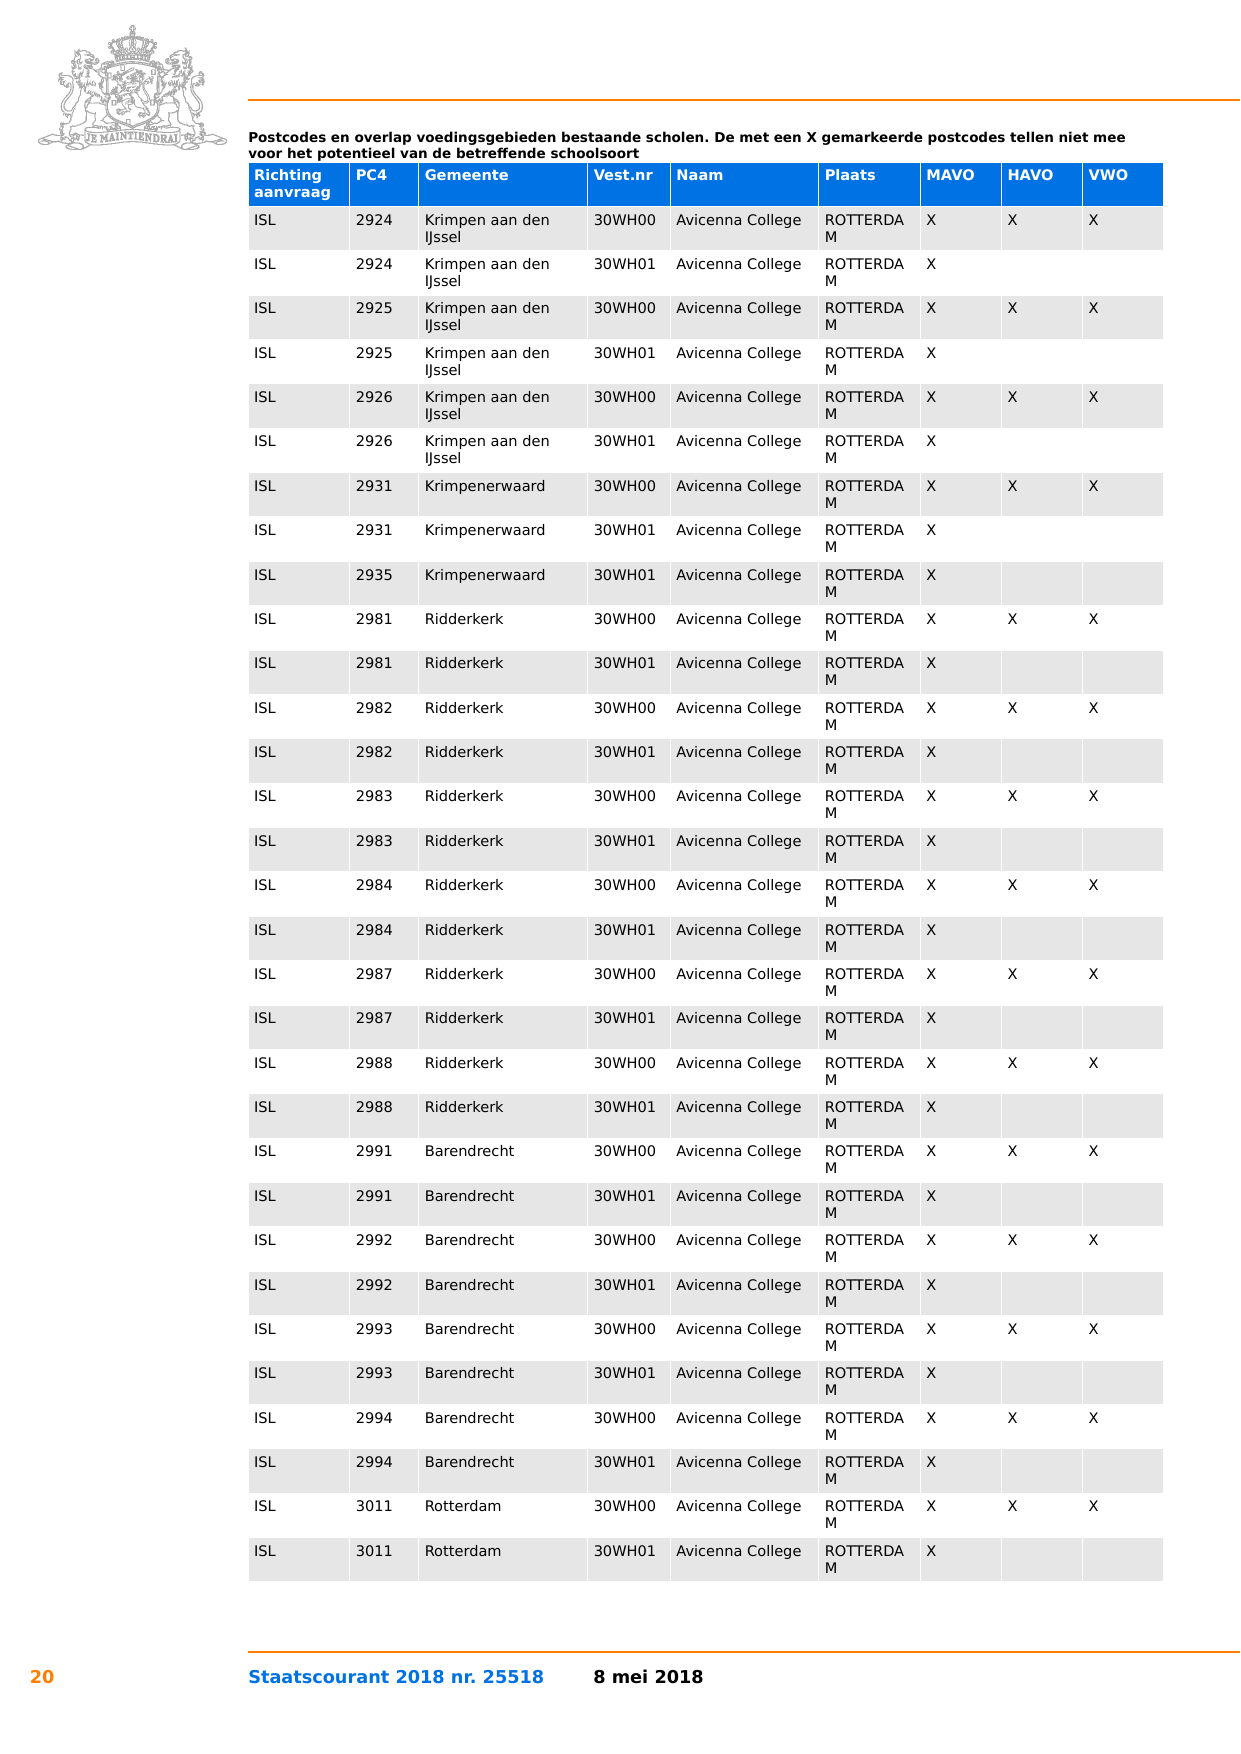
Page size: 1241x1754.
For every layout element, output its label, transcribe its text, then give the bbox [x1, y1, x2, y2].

table_cell 30WH01 [588, 1361, 670, 1404]
table_cell X [1002, 1139, 1082, 1182]
table_cell Ridderkerk [419, 784, 587, 827]
table_cell ROTTERDAM [819, 1449, 920, 1493]
table_cell 2992 [350, 1228, 418, 1271]
table_cell ISL [249, 1405, 349, 1448]
table_cell Barendrecht [419, 1361, 587, 1404]
table_cell 2925 [350, 296, 418, 339]
table_cell X [921, 207, 1001, 250]
table_cell X [921, 1228, 1001, 1271]
table_cell Ridderkerk [419, 606, 587, 649]
table_cell Avicenna College [671, 828, 818, 871]
table_cell ROTTERDAM [819, 384, 920, 428]
table_cell 30WH00 [588, 1228, 670, 1271]
table_cell Ridderkerk [419, 961, 587, 1004]
table_cell [1083, 429, 1163, 472]
table_cell Krimpen aan den IJssel [419, 384, 587, 428]
table_cell Avicenna College [671, 1316, 818, 1359]
table_cell 2991 [350, 1139, 418, 1182]
table_cell ROTTERDAM [819, 1494, 920, 1537]
table_cell ISL [249, 1228, 349, 1271]
table_cell X [1083, 1405, 1163, 1448]
table_cell Avicenna College [671, 1228, 818, 1271]
table_cell X [921, 251, 1001, 294]
table_cell X [1083, 1050, 1163, 1093]
table_cell 2984 [350, 917, 418, 960]
table_cell Ridderkerk [419, 828, 587, 871]
table_cell [1002, 1094, 1082, 1138]
table_cell X [1083, 473, 1163, 516]
table_cell 2982 [350, 739, 418, 783]
table_cell 30WH00 [588, 961, 670, 1004]
table_cell Avicenna College [671, 1538, 818, 1581]
table_cell X [1002, 1405, 1082, 1448]
table_cell X [1083, 961, 1163, 1004]
table_cell 30WH01 [588, 917, 670, 960]
table_cell Krimpen aan den IJssel [419, 296, 587, 339]
table_cell Richting aanvraag [249, 163, 349, 206]
table_cell ROTTERDAM [819, 1228, 920, 1271]
table_cell Barendrecht [419, 1316, 587, 1359]
table_cell ISL [249, 873, 349, 916]
table_cell X [921, 1272, 1001, 1315]
table_cell ISL [249, 473, 349, 516]
table_cell ISL [249, 1316, 349, 1359]
table_cell [1083, 340, 1163, 383]
table_cell X [921, 828, 1001, 871]
table_cell 30WH01 [588, 1449, 670, 1493]
table_cell Rotterdam [419, 1494, 587, 1537]
table_cell X [1002, 1494, 1082, 1537]
table_cell Avicenna College [671, 784, 818, 827]
table_cell X [1083, 384, 1163, 428]
table_cell [1083, 1449, 1163, 1493]
table_cell 30WH00 [588, 873, 670, 916]
table_cell X [1083, 873, 1163, 916]
table_cell Avicenna College [671, 1494, 818, 1537]
table_cell X [921, 1316, 1001, 1359]
table_cell X [1002, 1316, 1082, 1359]
table_cell 2992 [350, 1272, 418, 1315]
table_cell [1002, 1272, 1082, 1315]
table_cell ISL [249, 739, 349, 783]
table_cell 2925 [350, 340, 418, 383]
table_cell Avicenna College [671, 473, 818, 516]
table_cell X [921, 784, 1001, 827]
table_cell 30WH00 [588, 1405, 670, 1448]
table_cell Avicenna College [671, 251, 818, 294]
table_cell Barendrecht [419, 1228, 587, 1271]
table_cell Avicenna College [671, 1050, 818, 1093]
table_cell X [921, 1094, 1001, 1138]
table_cell X [1002, 473, 1082, 516]
table_cell 30WH00 [588, 784, 670, 827]
table_cell X [921, 917, 1001, 960]
table_cell X [921, 296, 1001, 339]
table_cell ROTTERDAM [819, 739, 920, 783]
table_cell Avicenna College [671, 606, 818, 649]
table_cell X [1002, 695, 1082, 738]
table_cell [1083, 1094, 1163, 1138]
table_cell 30WH00 [588, 695, 670, 738]
table_cell ROTTERDAM [819, 917, 920, 960]
table_cell ROTTERDAM [819, 1272, 920, 1315]
table_cell Naam [671, 163, 818, 206]
table_cell Krimpenerwaard [419, 473, 587, 516]
table_cell Ridderkerk [419, 917, 587, 960]
table_cell ISL [249, 784, 349, 827]
table_cell Avicenna College [671, 695, 818, 738]
table_cell ROTTERDAM [819, 296, 920, 339]
table_cell 2987 [350, 1006, 418, 1049]
table_cell Avicenna College [671, 1272, 818, 1315]
table_cell Avicenna College [671, 429, 818, 472]
table_cell ISL [249, 1006, 349, 1049]
table_cell ROTTERDAM [819, 1538, 920, 1581]
table_cell [1083, 917, 1163, 960]
table_cell X [921, 1405, 1001, 1448]
table_cell [1002, 1449, 1082, 1493]
table_cell ISL [249, 828, 349, 871]
table_cell [1002, 562, 1082, 605]
table_cell ISL [249, 1361, 349, 1404]
table_cell ISL [249, 1449, 349, 1493]
table_cell Barendrecht [419, 1183, 587, 1226]
table_cell 30WH01 [588, 429, 670, 472]
table_cell ROTTERDAM [819, 1316, 920, 1359]
table_cell 2988 [350, 1050, 418, 1093]
table_cell 30WH00 [588, 606, 670, 649]
table_cell 30WH01 [588, 518, 670, 561]
table_cell Ridderkerk [419, 651, 587, 694]
table_cell 2982 [350, 695, 418, 738]
table_cell X [921, 1538, 1001, 1581]
table_cell X [1083, 1139, 1163, 1182]
table_cell X [1083, 207, 1163, 250]
table_cell 30WH01 [588, 1006, 670, 1049]
table_cell X [921, 1139, 1001, 1182]
table_cell ROTTERDAM [819, 606, 920, 649]
table_cell Ridderkerk [419, 1094, 587, 1138]
table_cell 30WH00 [588, 473, 670, 516]
table_cell Avicenna College [671, 961, 818, 1004]
table_cell Avicenna College [671, 1405, 818, 1448]
table_cell 30WH00 [588, 384, 670, 428]
table_cell Ridderkerk [419, 739, 587, 783]
table_cell Ridderkerk [419, 873, 587, 916]
table_cell Barendrecht [419, 1405, 587, 1448]
table_cell X [1002, 784, 1082, 827]
table_cell X [1083, 784, 1163, 827]
table_cell 30WH00 [588, 1050, 670, 1093]
table_cell ISL [249, 518, 349, 561]
table_cell X [1083, 695, 1163, 738]
table_cell X [921, 1494, 1001, 1537]
table_cell Krimpen aan den IJssel [419, 207, 587, 250]
table_cell X [1083, 1228, 1163, 1271]
table_cell ROTTERDAM [819, 1183, 920, 1226]
table_cell Avicenna College [671, 1006, 818, 1049]
table_cell ROTTERDAM [819, 340, 920, 383]
table_cell ROTTERDAM [819, 429, 920, 472]
table_cell ROTTERDAM [819, 784, 920, 827]
table_cell ISL [249, 340, 349, 383]
table_cell ISL [249, 296, 349, 339]
table_cell [1002, 1006, 1082, 1049]
table_cell X [921, 473, 1001, 516]
table_cell Ridderkerk [419, 695, 587, 738]
table_cell 2926 [350, 429, 418, 472]
table_cell 2988 [350, 1094, 418, 1138]
table_cell X [921, 606, 1001, 649]
table_cell X [1083, 296, 1163, 339]
table_cell 2924 [350, 251, 418, 294]
table_cell ROTTERDAM [819, 207, 920, 250]
table_cell ISL [249, 1272, 349, 1315]
table_cell X [1002, 1228, 1082, 1271]
table_cell 2994 [350, 1405, 418, 1448]
table_cell ROTTERDAM [819, 651, 920, 694]
table_cell [1002, 828, 1082, 871]
table_cell Avicenna College [671, 562, 818, 605]
table_cell X [1083, 1494, 1163, 1537]
table_cell Avicenna College [671, 340, 818, 383]
table_cell X [1002, 296, 1082, 339]
table_cell 30WH00 [588, 1494, 670, 1537]
table_cell [1083, 1272, 1163, 1315]
table_cell 2981 [350, 651, 418, 694]
table_cell ISL [249, 606, 349, 649]
table_cell 30WH01 [588, 562, 670, 605]
table_cell 3011 [350, 1538, 418, 1581]
table_cell 30WH00 [588, 1139, 670, 1182]
table_cell 2924 [350, 207, 418, 250]
table_cell ISL [249, 1050, 349, 1093]
table_cell [1083, 1361, 1163, 1404]
table_cell Krimpen aan den IJssel [419, 340, 587, 383]
table_cell 30WH01 [588, 1183, 670, 1226]
table_cell 30WH01 [588, 739, 670, 783]
table_cell X [1002, 606, 1082, 649]
table_cell [1083, 1183, 1163, 1226]
table_cell ROTTERDAM [819, 873, 920, 916]
table_cell [1083, 1538, 1163, 1581]
table_cell Avicenna College [671, 1361, 818, 1404]
table_cell PC4 [350, 163, 418, 206]
table_cell Avicenna College [671, 1094, 818, 1138]
table_cell ISL [249, 251, 349, 294]
table_cell 2991 [350, 1183, 418, 1226]
table_cell [1083, 251, 1163, 294]
table_cell X [921, 429, 1001, 472]
table_cell ISL [249, 1494, 349, 1537]
table_cell X [921, 1361, 1001, 1404]
table_cell ISL [249, 917, 349, 960]
table_cell Krimpen aan den IJssel [419, 429, 587, 472]
table_cell MAVO [921, 163, 1001, 206]
table_cell X [1002, 961, 1082, 1004]
table_cell [1083, 562, 1163, 605]
table_cell ROTTERDAM [819, 1405, 920, 1448]
table_cell [1002, 1183, 1082, 1226]
table_cell 2983 [350, 784, 418, 827]
table_cell Avicenna College [671, 739, 818, 783]
table_cell [1002, 739, 1082, 783]
table_cell Avicenna College [671, 1449, 818, 1493]
table_cell 2926 [350, 384, 418, 428]
table_cell 30WH00 [588, 1316, 670, 1359]
table_cell Avicenna College [671, 207, 818, 250]
table_cell 30WH01 [588, 340, 670, 383]
table_cell [1002, 1538, 1082, 1581]
table_cell 30WH00 [588, 207, 670, 250]
table_cell X [921, 739, 1001, 783]
table_cell 30WH00 [588, 296, 670, 339]
table_cell X [921, 518, 1001, 561]
table_cell 30WH01 [588, 251, 670, 294]
table_cell 3011 [350, 1494, 418, 1537]
table_cell X [921, 695, 1001, 738]
table_header Postcodes en overlap voedingsgebieden bestaande scholen. De met een X gemarkeerde postcodes tellen niet mee voor het potentieel van de betreffende schoolsoort [248, 130, 1163, 161]
table_cell ISL [249, 961, 349, 1004]
table_cell [1002, 429, 1082, 472]
table_cell X [921, 1050, 1001, 1093]
table_cell ROTTERDAM [819, 562, 920, 605]
table_cell 30WH01 [588, 1272, 670, 1315]
table_cell [1083, 739, 1163, 783]
table_cell Barendrecht [419, 1139, 587, 1182]
table_cell ROTTERDAM [819, 1050, 920, 1093]
table_cell ISL [249, 1538, 349, 1581]
table_cell Vest.nr [588, 163, 670, 206]
table_cell ISL [249, 562, 349, 605]
table_cell ROTTERDAM [819, 1361, 920, 1404]
table_cell 30WH01 [588, 828, 670, 871]
table_cell Avicenna College [671, 384, 818, 428]
table_cell 2931 [350, 473, 418, 516]
table_cell Avicenna College [671, 296, 818, 339]
table_cell 2931 [350, 518, 418, 561]
table_cell 2983 [350, 828, 418, 871]
table_cell ISL [249, 384, 349, 428]
table_cell [1002, 518, 1082, 561]
table_cell ROTTERDAM [819, 961, 920, 1004]
table_cell 2935 [350, 562, 418, 605]
table_cell X [921, 873, 1001, 916]
table_cell X [921, 340, 1001, 383]
table_cell [1002, 917, 1082, 960]
table_cell X [1002, 207, 1082, 250]
table_cell Avicenna College [671, 651, 818, 694]
table_cell Gemeente [419, 163, 587, 206]
table_cell Krimpenerwaard [419, 518, 587, 561]
table_cell ROTTERDAM [819, 1006, 920, 1049]
table_cell ISL [249, 1094, 349, 1138]
table_cell [1083, 828, 1163, 871]
table_cell HAVO [1002, 163, 1082, 206]
table_cell X [1083, 1316, 1163, 1359]
table_cell X [921, 1449, 1001, 1493]
table_cell ISL [249, 1139, 349, 1182]
table_cell X [921, 961, 1001, 1004]
table_cell ISL [249, 651, 349, 694]
table_cell Barendrecht [419, 1272, 587, 1315]
table_cell X [1002, 1050, 1082, 1093]
table_cell X [1002, 873, 1082, 916]
table_cell 2984 [350, 873, 418, 916]
table_cell Avicenna College [671, 1139, 818, 1182]
table_cell Avicenna College [671, 917, 818, 960]
table_cell 30WH01 [588, 651, 670, 694]
table_cell Krimpen aan den IJssel [419, 251, 587, 294]
table_cell ROTTERDAM [819, 1094, 920, 1138]
table_cell ISL [249, 207, 349, 250]
table_cell 30WH01 [588, 1538, 670, 1581]
table_cell X [921, 1006, 1001, 1049]
table_cell X [1083, 606, 1163, 649]
table_cell 30WH01 [588, 1094, 670, 1138]
table_cell [1002, 340, 1082, 383]
table_cell X [921, 651, 1001, 694]
table_cell ROTTERDAM [819, 1139, 920, 1182]
table_cell [1083, 518, 1163, 561]
table_cell 2993 [350, 1361, 418, 1404]
table_cell Ridderkerk [419, 1050, 587, 1093]
table_cell [1002, 251, 1082, 294]
table_cell 2981 [350, 606, 418, 649]
table_cell [1083, 651, 1163, 694]
table_cell ROTTERDAM [819, 473, 920, 516]
table_cell X [921, 562, 1001, 605]
table_cell Plaats [819, 163, 920, 206]
table_cell VWO [1083, 163, 1163, 206]
table_cell ISL [249, 1183, 349, 1226]
table_cell ISL [249, 695, 349, 738]
table_cell X [921, 384, 1001, 428]
table_cell [1083, 1006, 1163, 1049]
table_cell 2993 [350, 1316, 418, 1359]
table_cell X [1002, 384, 1082, 428]
table_cell ISL [249, 429, 349, 472]
table_cell [1002, 651, 1082, 694]
table_cell Avicenna College [671, 873, 818, 916]
table_cell ROTTERDAM [819, 251, 920, 294]
picture [38, 25, 227, 150]
table_cell Ridderkerk [419, 1006, 587, 1049]
table_cell Barendrecht [419, 1449, 587, 1493]
table_cell 2987 [350, 961, 418, 1004]
table_cell Krimpenerwaard [419, 562, 587, 605]
table_cell Avicenna College [671, 1183, 818, 1226]
table_cell ROTTERDAM [819, 518, 920, 561]
table_cell Avicenna College [671, 518, 818, 561]
table_cell [1002, 1361, 1082, 1404]
table_cell Rotterdam [419, 1538, 587, 1581]
table_cell X [921, 1183, 1001, 1226]
table_cell ROTTERDAM [819, 828, 920, 871]
table_cell ROTTERDAM [819, 695, 920, 738]
table_cell 2994 [350, 1449, 418, 1493]
